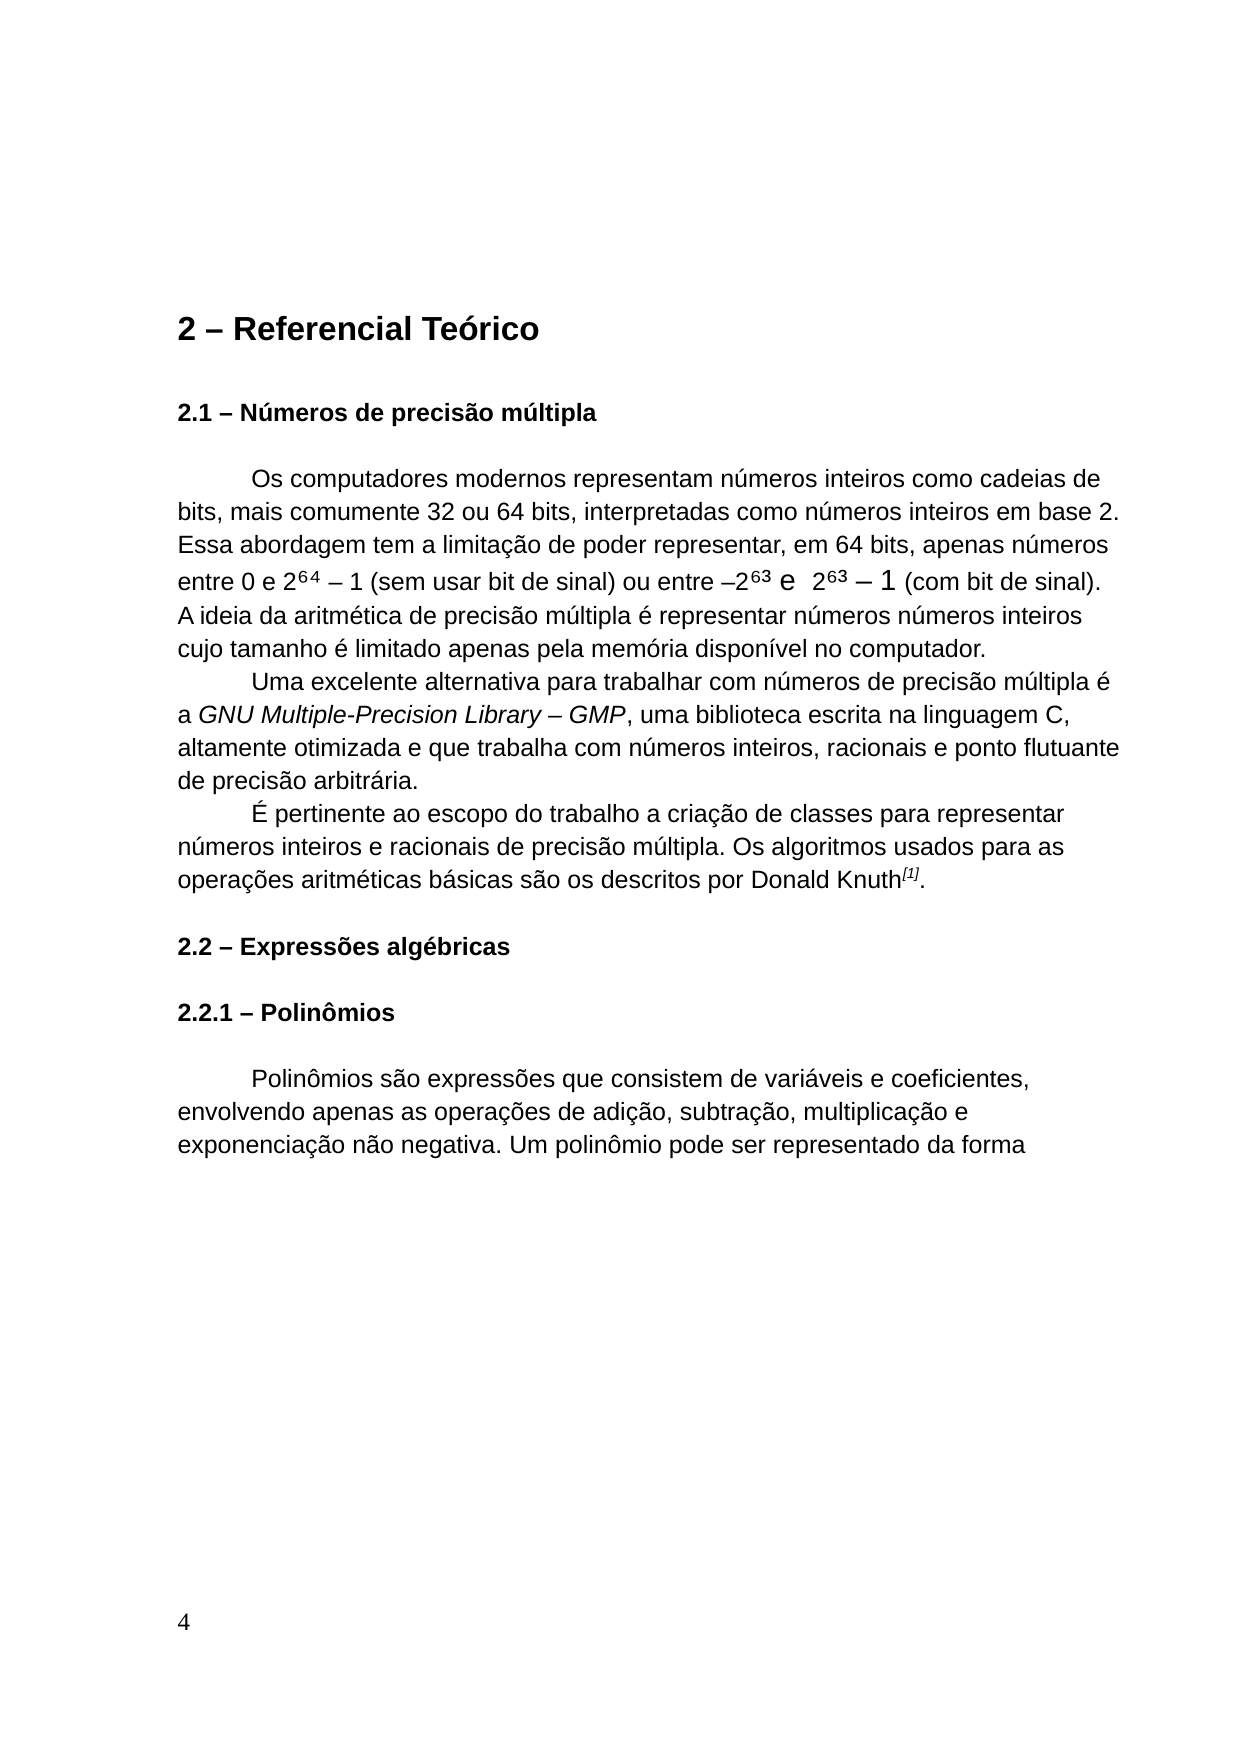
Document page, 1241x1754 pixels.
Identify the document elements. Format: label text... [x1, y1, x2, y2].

text 2 – Referencial Teórico [177, 309, 1122, 348]
text É pertinente ao escopo do trabalho a criação de classes para representar números inteiros e racionais de precisão múltipla. Os algoritmos usados para as operações aritméticas básicas são os descritos por Donald Knuth[1]. [177, 799, 1122, 894]
text Uma excelente alternativa para trabalhar com números de precisão múltipla é a GNU Multiple-Precision Library – GMP, uma biblioteca escrita na linguagem C, altamente otimizada e que trabalha com números inteiros, racionais e ponto flutuante de precisão arbitrária. [177, 667, 1122, 795]
text Os computadores modernos representam números inteiros como cadeias de bits, mais comumente 32 ou 64 bits, interpretadas como números inteiros em base 2. Essa abordagem tem a limitação de poder representar, em 64 bits, apenas números entre 0 e 2⁶⁴ – 1 (sem usar bit de sinal) ou entre –2⁶³ e 2⁶³ – 1 (com bit de sinal). A ideia da aritmética de precisão múltipla é representar números números inteiros cujo tamanho é limitado apenas pela memória disponível no computador. [177, 464, 1122, 663]
text Polinômios são expressões que consistem de variáveis e coeficientes, envolvendo apenas as operações de adição, subtração, multiplicação e exponenciação não negativa. Um polinômio pode ser representado da forma [177, 1063, 1122, 1158]
text 2.2.1 – Polinômios [177, 997, 1122, 1026]
text 2.1 – Números de precisão múltipla [177, 398, 1122, 426]
text 2.2 – Expressões algébricas [177, 931, 1122, 960]
